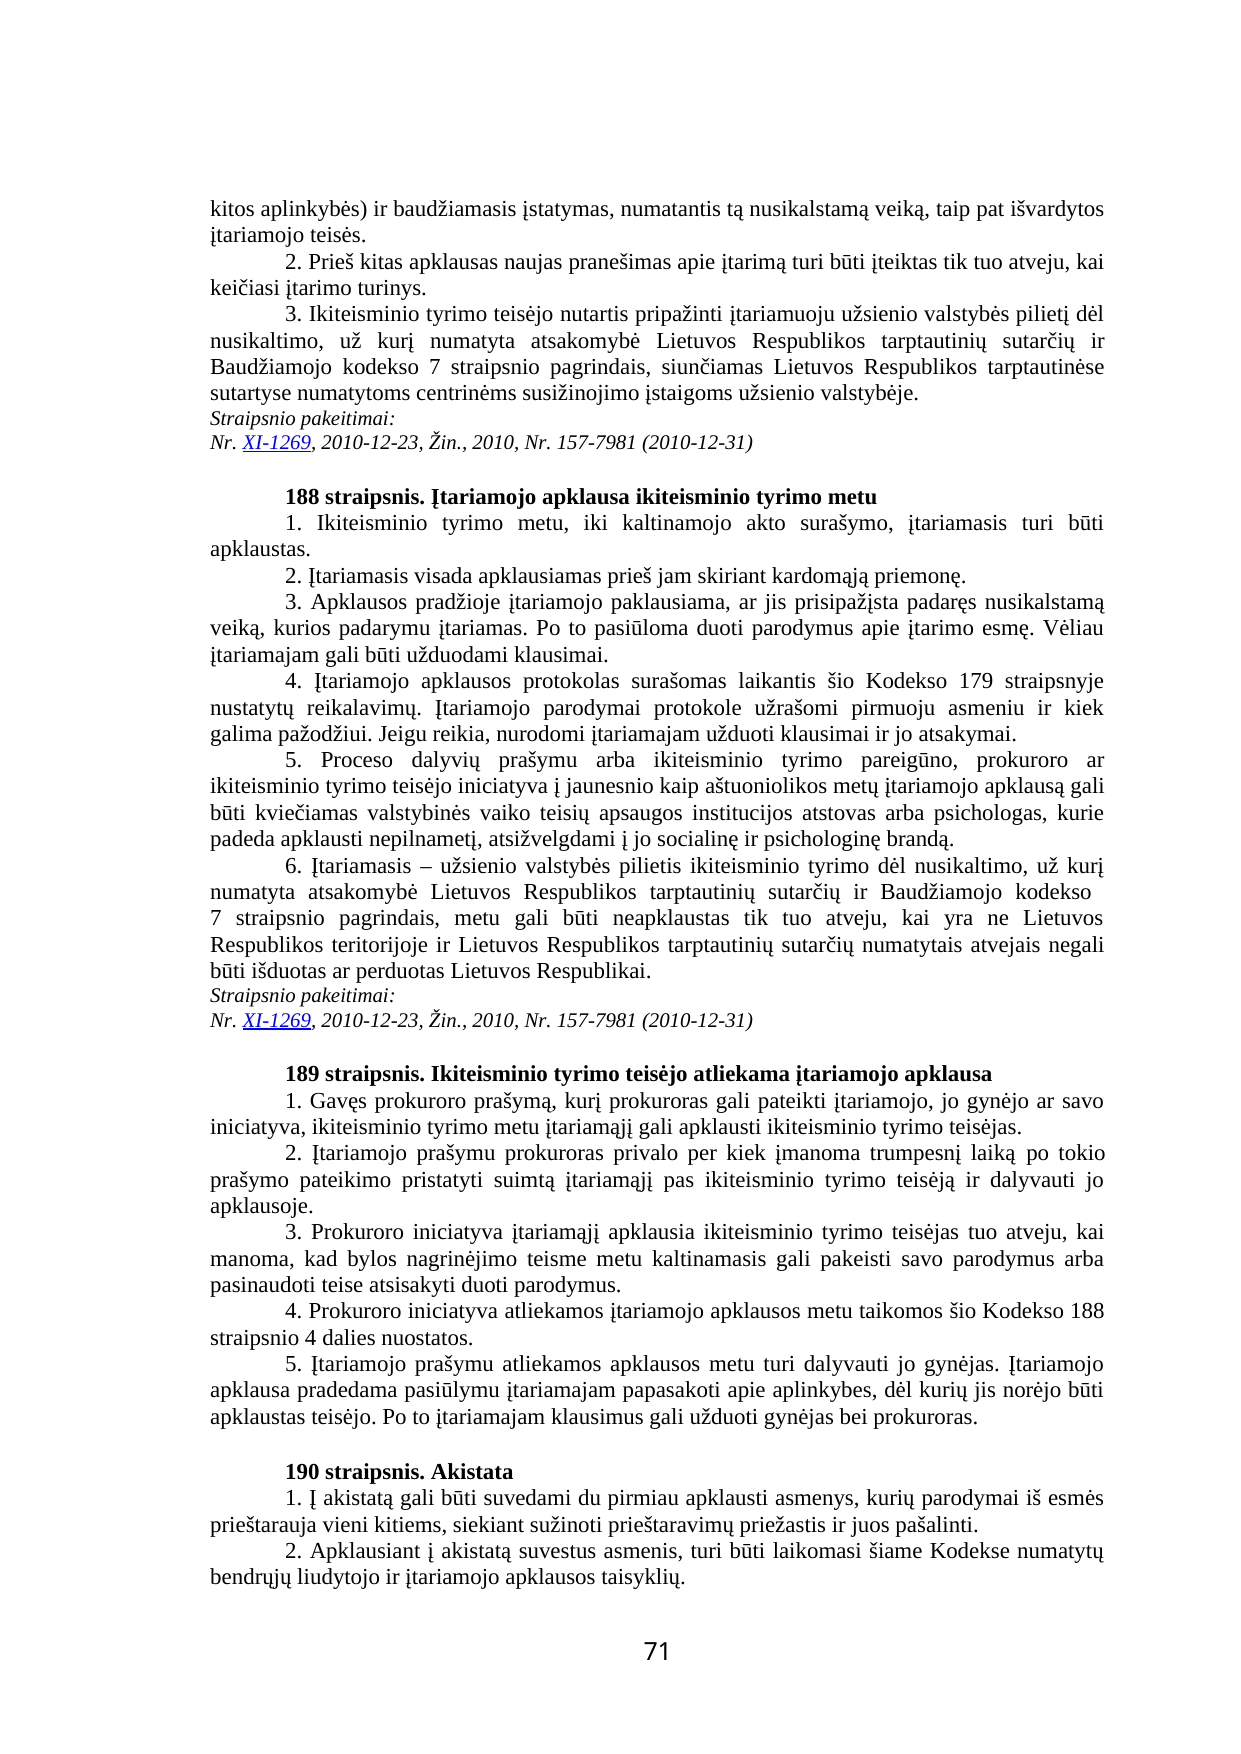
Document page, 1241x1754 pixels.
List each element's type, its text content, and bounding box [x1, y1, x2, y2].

text kitos aplinkybės) ir baudžiamasis įstatymas, numatantis tą nusikalstamą veiką, taip pat išvardytos įtariamojo teisės. [210, 195, 1106, 248]
text 1. Gavęs prokuroro prašymą, kurį prokuroras gali pateikti įtariamojo, jo gynėjo ar savo iniciatyva, ikiteisminio tyrimo metu įtariamąjį gali apklausti ikiteisminio tyrimo teisėjas. [210, 1087, 1106, 1139]
text 190 straipsnis. Akistata [210, 1458, 1106, 1484]
text 5. Įtariamojo prašymu atliekamos apklausos metu turi dalyvauti jo gynėjas. Įtariamojo apklausa pradedama pasiūlymu įtariamajam papasakoti apie aplinkybes, dėl kurių jis norėjo būti apklaustas teisėjo. Po to įtariamajam klausimus gali užduoti gynėjas bei prokuroras. [210, 1350, 1106, 1429]
text 1. Į akistatą gali būti suvedami du pirmiau apklausti asmenys, kurių parodymai iš esmės prieštarauja vieni kitiems, siekiant sužinoti prieštaravimų priežastis ir juos pašalinti. [210, 1484, 1106, 1537]
text Straipsnio pakeitimai: [210, 406, 1106, 430]
text 4. Įtariamojo apklausos protokolas surašomas laikantis šio Kodekso 179 straipsnyje nustatytų reikalavimų. Įtariamojo parodymai protokole užrašomi pirmuoju asmeniu ir kiek galima pažodžiui. Jeigu reikia, nurodomi įtariamajam užduoti klausimai ir jo atsakymai. [210, 667, 1106, 746]
text 3. Prokuroro iniciatyva įtariamąjį apklausia ikiteisminio tyrimo teisėjas tuo atveju, kai manoma, kad bylos nagrinėjimo teisme metu kaltinamasis gali pakeisti savo parodymus arba pasinaudoti teise atsisakyti duoti parodymus. [210, 1218, 1106, 1297]
text 3. Ikiteisminio tyrimo teisėjo nutartis pripažinti įtariamuoju užsienio valstybės pilietį dėl nusikaltimo, už kurį numatyta atsakomybė Lietuvos Respublikos tarptautinių sutarčių ir Baudžiamojo kodekso 7 straipsnio pagrindais, siunčiamas Lietuvos Respublikos tarptautinėse sutartyse numatytoms centrinėms susižinojimo įstaigoms užsienio valstybėje. [210, 300, 1106, 406]
text 2. Įtariamasis visada apklausiamas prieš jam skiriant kardomąją priemonę. [210, 562, 1106, 588]
text 5. Proceso dalyvių prašymu arba ikiteisminio tyrimo pareigūno, prokuroro ar ikiteisminio tyrimo teisėjo iniciatyva į jaunesnio kaip aštuoniolikos metų įtariamojo apklausą gali būti kviečiamas valstybinės vaiko teisių apsaugos institucijos atstovas arba psichologas, kurie padeda apklausti nepilnametį, atsižvelgdami į jo socialinę ir psichologinę brandą. [210, 746, 1106, 852]
text 189 straipsnis. Ikiteisminio tyrimo teisėjo atliekama įtariamojo apklausa [210, 1060, 1106, 1087]
text Nr. XI-1269, 2010-12-23, Žin., 2010, Nr. 157-7981 (2010-12-31) [210, 1007, 1106, 1032]
text 1. Ikiteisminio tyrimo metu, iki kaltinamojo akto surašymo, įtariamasis turi būti apklaustas. [210, 509, 1106, 562]
text 2. Apklausiant į akistatą suvestus asmenis, turi būti laikomasi šiame Kodekse numatytų bendrųjų liudytojo ir įtariamojo apklausos taisyklių. [210, 1537, 1106, 1590]
text 2. Įtariamojo prašymu prokuroras privalo per kiek įmanoma trumpesnį laiką po tokio prašymo pateikimo pristatyti suimtą įtariamąjį pas ikiteisminio tyrimo teisėją ir dalyvauti jo apklausoje. [210, 1139, 1106, 1218]
text 3. Apklausos pradžioje įtariamojo paklausiama, ar jis prisipažįsta padaręs nusikalstamą veiką, kurios padarymu įtariamas. Po to pasiūloma duoti parodymus apie įtarimo esmę. Vėliau įtariamajam gali būti užduodami klausimai. [210, 588, 1106, 667]
text Straipsnio pakeitimai: [210, 983, 1106, 1007]
text Nr. XI-1269, 2010-12-23, Žin., 2010, Nr. 157-7981 (2010-12-31) [210, 430, 1106, 454]
text 4. Prokuroro iniciatyva atliekamos įtariamojo apklausos metu taikomos šio Kodekso 188 straipsnio 4 dalies nuostatos. [210, 1297, 1106, 1350]
text 188 straipsnis. Įtariamojo apklausa ikiteisminio tyrimo metu [210, 483, 1106, 509]
text 6. Įtariamasis – užsienio valstybės pilietis ikiteisminio tyrimo dėl nusikaltimo, už kurį numatyta atsakomybė Lietuvos Respublikos tarptautinių sutarčių ir Baudžiamojo kodekso 7 straipsnio pagrindais, metu gali būti neapklaustas tik tuo atveju, kai yra ne Lietuvos Respublikos teritorijoje ir Lietuvos Respublikos tarptautinių sutarčių numatytais atvejais negali būti išduotas ar perduotas Lietuvos Respublikai. [210, 852, 1106, 983]
text 2. Prieš kitas apklausas naujas pranešimas apie įtarimą turi būti įteiktas tik tuo atveju, kai keičiasi įtarimo turinys. [210, 248, 1106, 300]
